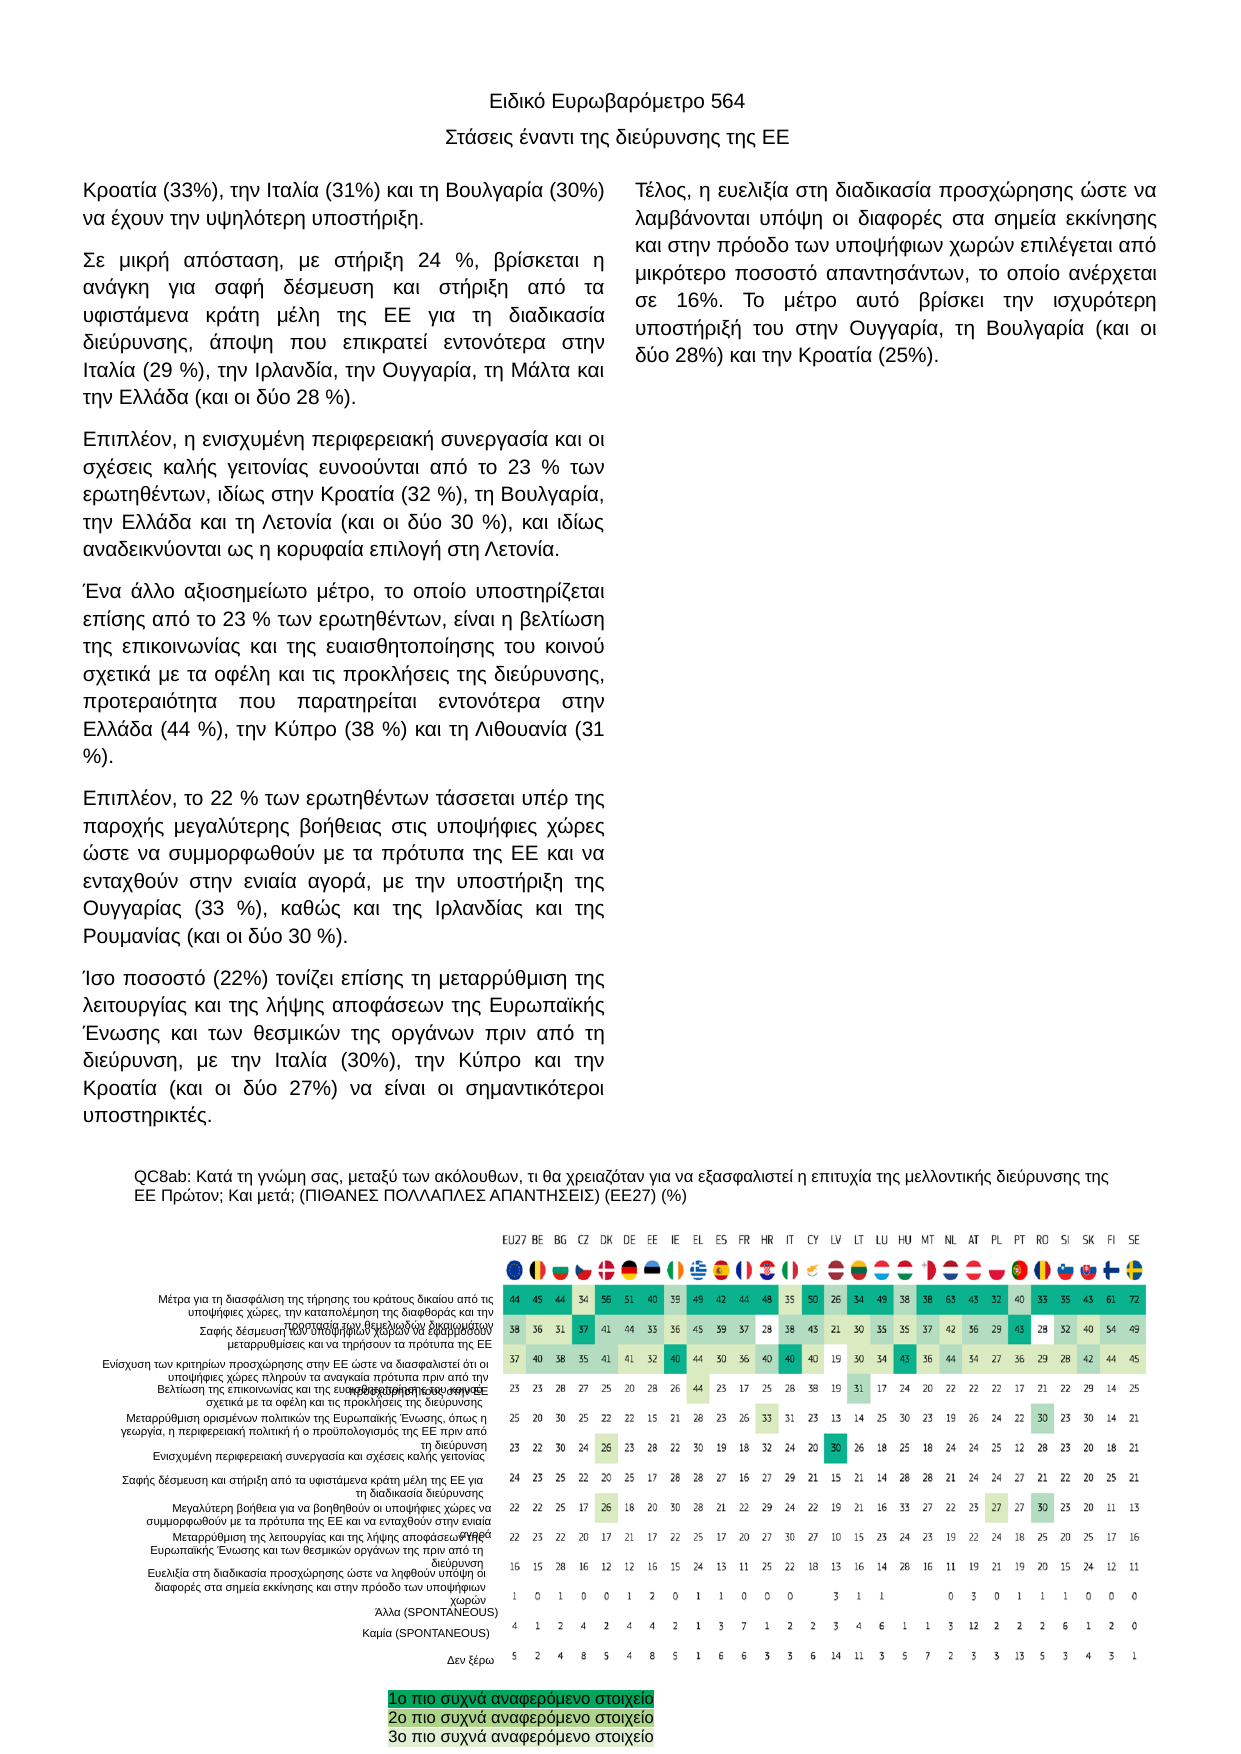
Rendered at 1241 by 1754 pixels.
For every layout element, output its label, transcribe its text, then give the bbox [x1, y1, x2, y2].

text Επιπλέον, το 22 % των ερωτηθέντων τάσσεται υπέρ της παροχής μεγαλύτερης βοήθειας στις υποψήφιες χώρες ώστε να συμμορφωθούν με τα πρότυπα της ΕΕ και να ενταχθούν στην ενιαία αγορά, με την υποστήριξη της Ουγγαρίας (33 %), καθώς και της Ιρλανδίας και της Ρουμανίας (και οι δύο 30 %). [83, 786, 605, 948]
text Ίσο ποσοστό (22%) τονίζει επίσης τη μεταρρύθμιση της λειτουργίας και της λήψης αποφάσεων της Ευρωπαϊκής Ένωσης και των θεσμικών της οργάνων πριν από τη διεύρυνση, με την Ιταλία (30%), την Κύπρο και την Κροατία (και οι δύο 27%) να είναι οι σημαντικότεροι υποστηρικτές. [83, 966, 605, 1127]
text Επιπλέον, η ενισχυμένη περιφερειακή συνεργασία και οι σχέσεις καλής γειτονίας ευνοούνται από το 23 % των ερωτηθέντων, ιδίως στην Κροατία (32 %), τη Βουλγαρία, την Ελλάδα και τη Λετονία (και οι δύο 30 %), και ιδίως αναδεικνύονται ως η κορυφαία επιλογή στη Λετονία. [83, 427, 605, 561]
text Τέλος, η ευελιξία στη διαδικασία προσχώρησης ώστε να λαμβάνονται υπόψη οι διαφορές στα σημεία εκκίνησης και στην πρόοδο των υποψήφιων χωρών επιλέγεται από μικρότερο ποσοστό απαντησάντων, το οποίο ανέρχεται σε 16%. Το μέτρο αυτό βρίσκει την ισχυρότερη υποστήριξή του στην Ουγγαρία, τη Βουλγαρία (και οι δύο 28%) και την Κροατία (25%). [635, 178, 1157, 367]
text Σε μικρή απόσταση, με στήριξη 24 %, βρίσκεται η ανάγκη για σαφή δέσμευση και στήριξη από τα υφιστάμενα κράτη μέλη της ΕΕ για τη διαδικασία διεύρυνσης, άποψη που επικρατεί εντονότερα στην Ιταλία (29 %), την Ιρλανδία, την Ουγγαρία, τη Μάλτα και την Ελλάδα (και οι δύο 28 %). [83, 247, 605, 409]
text Κροατία (33%), την Ιταλία (31%) και τη Βουλγαρία (30%) να έχουν την υψηλότερη υποστήριξη. [83, 178, 605, 229]
picture [496, 1225, 1153, 1675]
text Ένα άλλο αξιοσημείωτο μέτρο, το οποίο υποστηρίζεται επίσης από το 23 % των ερωτηθέντων, είναι η βελτίωση της επικοινωνίας και της ευαισθητοποίησης του κοινού σχετικά με τα οφέλη και τις προκλήσεις της διεύρυνσης, προτεραιότητα που παρατηρείται εντονότερα στην Ελλάδα (44 %), την Κύπρο (38 %) και τη Λιθουανία (31 %). [83, 579, 605, 768]
